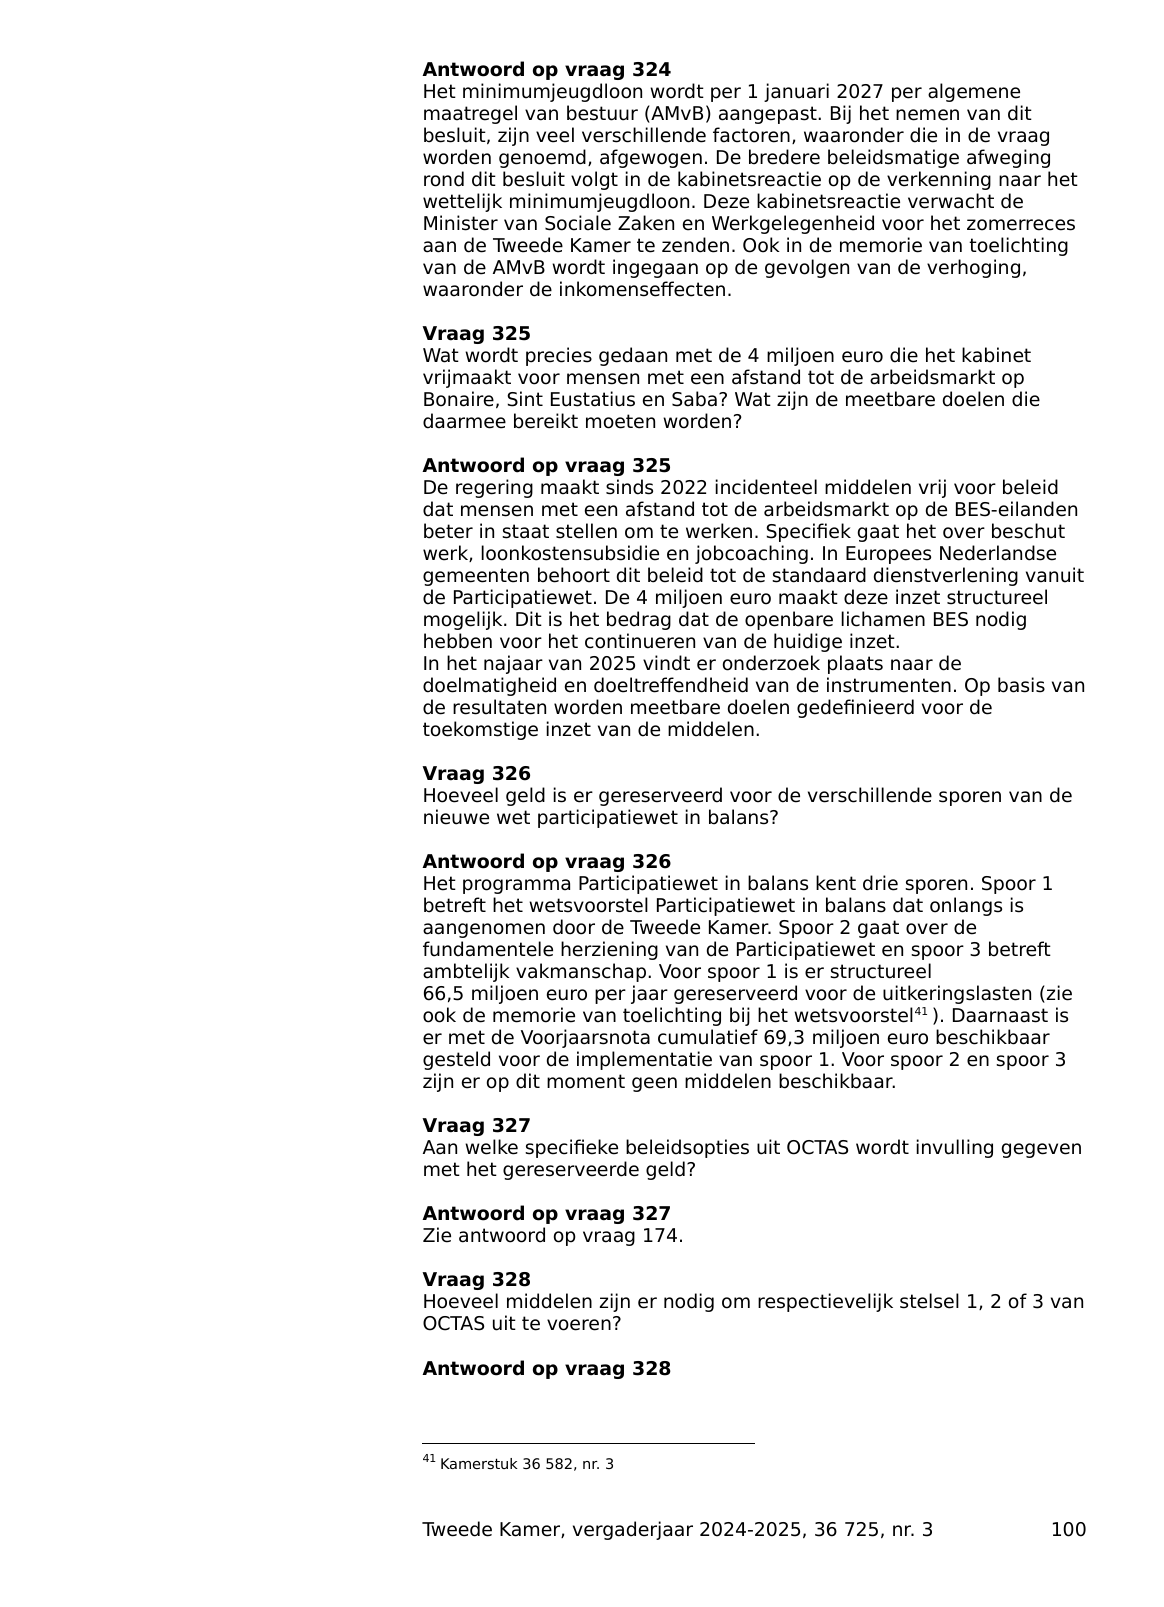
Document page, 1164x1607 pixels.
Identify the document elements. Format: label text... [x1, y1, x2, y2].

text Zie antwoord op vraag 174. [422, 1225, 1087, 1247]
text Vraag 326 [422, 763, 1087, 785]
text Vraag 328 [422, 1269, 1087, 1291]
text Hoeveel geld is er gereserveerd voor de verschillende sporen van de nieuwe wet participatiewet in balans? [422, 785, 1087, 829]
text Het minimumjeugdloon wordt per 1 januari 2027 per algemene maatregel van bestuur (AMvB) aangepast. Bij het nemen van dit besluit, zijn veel verschillende factoren, waaronder die in de vraag worden genoemd, afgewogen. De bredere beleidsmatige afweging rond dit besluit volgt in de kabinetsreactie op de verkenning naar het wettelijk minimumjeugdloon. Deze kabinetsreactie verwacht de Minister van Sociale Zaken en Werkgelegenheid voor het zomerreces aan de Tweede Kamer te zenden. Ook in de memorie van toelichting van de AMvB wordt ingegaan op de gevolgen van de verhoging, waaronder de inkomenseffecten. [422, 81, 1087, 301]
text Antwoord op vraag 328 [422, 1357, 1087, 1379]
text Vraag 327 [422, 1115, 1087, 1137]
text Wat wordt precies gedaan met de 4 miljoen euro die het kabinet vrijmaakt voor mensen met een afstand tot de arbeidsmarkt op Bonaire, Sint Eustatius en Saba? Wat zijn de meetbare doelen die daarmee bereikt moeten worden? [422, 345, 1087, 433]
text Aan welke specifieke beleidsopties uit OCTAS wordt invulling gegeven met het gereserveerde geld? [422, 1137, 1087, 1181]
text Hoeveel middelen zijn er nodig om respectievelijk stelsel 1, 2 of 3 van OCTAS uit te voeren? [422, 1291, 1087, 1335]
text Antwoord op vraag 326 [422, 851, 1087, 873]
text In het najaar van 2025 vindt er onderzoek plaats naar de doelmatigheid en doeltreffendheid van de instrumenten. Op basis van de resultaten worden meetbare doelen gedefinieerd voor de toekomstige inzet van de middelen. [422, 653, 1087, 741]
text Antwoord op vraag 324 [422, 59, 1087, 81]
text Antwoord op vraag 327 [422, 1203, 1087, 1225]
text Vraag 325 [422, 323, 1087, 345]
text Antwoord op vraag 325 [422, 455, 1087, 477]
text Kamerstuk 36 582, nr. 3 [422, 1452, 1087, 1474]
text De regering maakt sinds 2022 incidenteel middelen vrij voor beleid dat mensen met een afstand tot de arbeidsmarkt op de BES-eilanden beter in staat stellen om te werken. Specifiek gaat het over beschut werk, loonkostensubsidie en jobcoaching. In Europees Nederlandse gemeenten behoort dit beleid tot de standaard dienstverlening vanuit de Participatiewet. De 4 miljoen euro maakt deze inzet structureel mogelijk. Dit is het bedrag dat de openbare lichamen BES nodig hebben voor het continueren van de huidige inzet. [422, 477, 1087, 653]
text Het programma Participatiewet in balans kent drie sporen. Spoor 1 betreft het wetsvoorstel Participatiewet in balans dat onlangs is aangenomen door de Tweede Kamer. Spoor 2 gaat over de fundamentele herziening van de Participatiewet en spoor 3 betreft ambtelijk vakmanschap. Voor spoor 1 is er structureel 66,5 miljoen euro per jaar gereserveerd voor de uitkeringslasten (zie ook de memorie van toelichting bij het wetsvoorstel). Daarnaast is er met de Voorjaarsnota cumulatief 69,3 miljoen euro beschikbaar gesteld voor de implementatie van spoor 1. Voor spoor 2 en spoor 3 zijn er op dit moment geen middelen beschikbaar. [422, 873, 1087, 1093]
